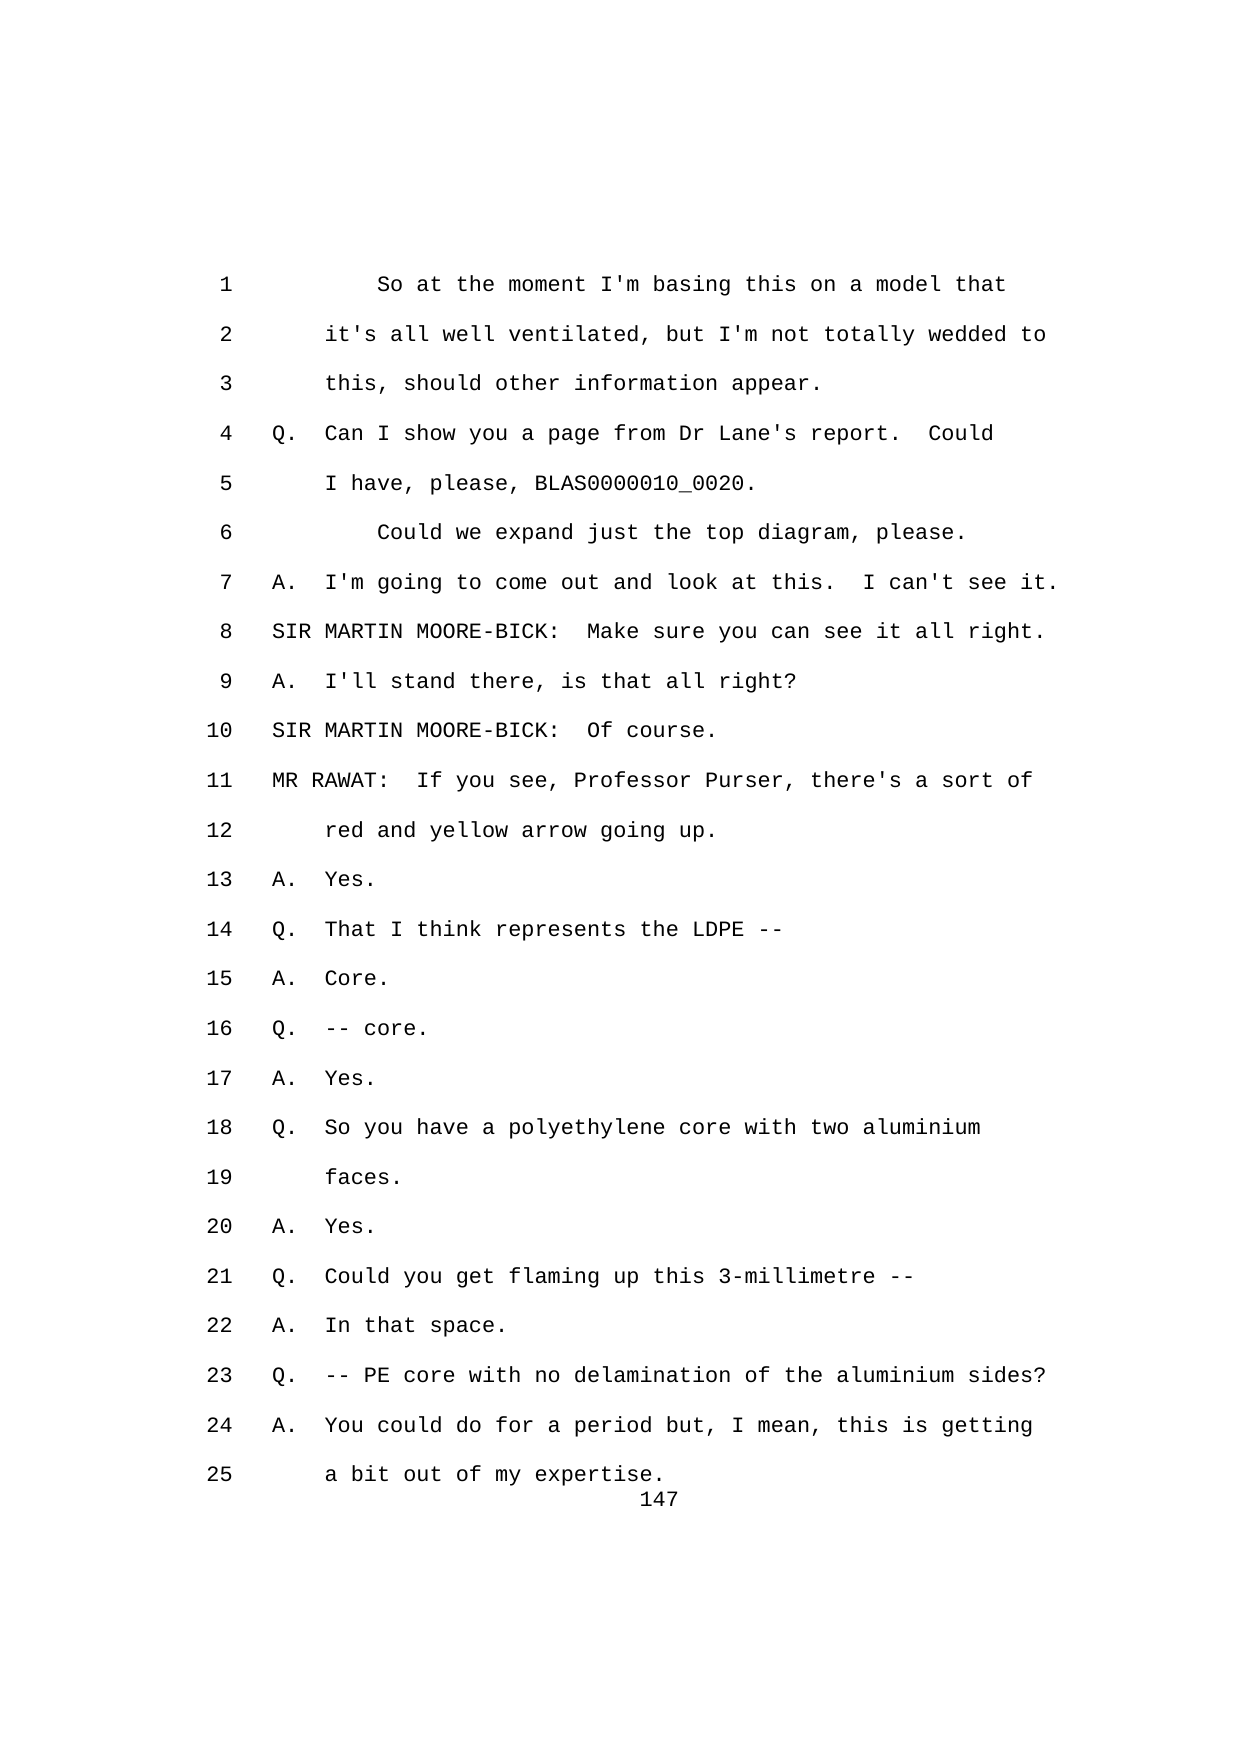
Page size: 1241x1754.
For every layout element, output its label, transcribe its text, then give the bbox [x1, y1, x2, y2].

text 24 A. You could do for a period but, I mean, this is getting [75, 1414, 1165, 1438]
text 23 Q. -- PE core with no delamination of the aluminium sides? [75, 1364, 1165, 1389]
text 11 MR RAWAT: If you see, Professor Purser, there's a sort of [75, 769, 1165, 794]
text 10 SIR MARTIN MOORE-BICK: Of course. [75, 719, 1165, 744]
text 12 red and yellow arrow going up. [75, 819, 1165, 843]
text 1 So at the moment I'm basing this on a model that [75, 273, 1165, 298]
text 15 A. Core. [75, 967, 1165, 992]
text 7 A. I'm going to come out and look at this. I can't see it. [75, 571, 1165, 596]
text 20 A. Yes. [75, 1215, 1165, 1240]
text 22 A. In that space. [75, 1314, 1165, 1339]
text 6 Could we expand just the top diagram, please. [75, 521, 1165, 546]
text 13 A. Yes. [75, 868, 1165, 893]
text 14 Q. That I think represents the LDPE -- [75, 918, 1165, 943]
text 19 faces. [75, 1166, 1165, 1191]
text 18 Q. So you have a polyethylene core with two aluminium [75, 1116, 1165, 1141]
text 2 it's all well ventilated, but I'm not totally wedded to [75, 323, 1165, 348]
text 147 [75, 1488, 1165, 1513]
text 9 A. I'll stand there, is that all right? [75, 670, 1165, 695]
text 16 Q. -- core. [75, 1017, 1165, 1042]
text 8 SIR MARTIN MOORE-BICK: Make sure you can see it all right. [75, 620, 1165, 645]
text 5 I have, please, BLAS0000010_0020. [75, 472, 1165, 496]
text 21 Q. Could you get flaming up this 3-millimetre -- [75, 1265, 1165, 1290]
text 3 this, should other information appear. [75, 372, 1165, 397]
text 17 A. Yes. [75, 1067, 1165, 1091]
text 25 a bit out of my expertise. [75, 1463, 1165, 1488]
text 4 Q. Can I show you a page from Dr Lane's report. Could [75, 422, 1165, 447]
